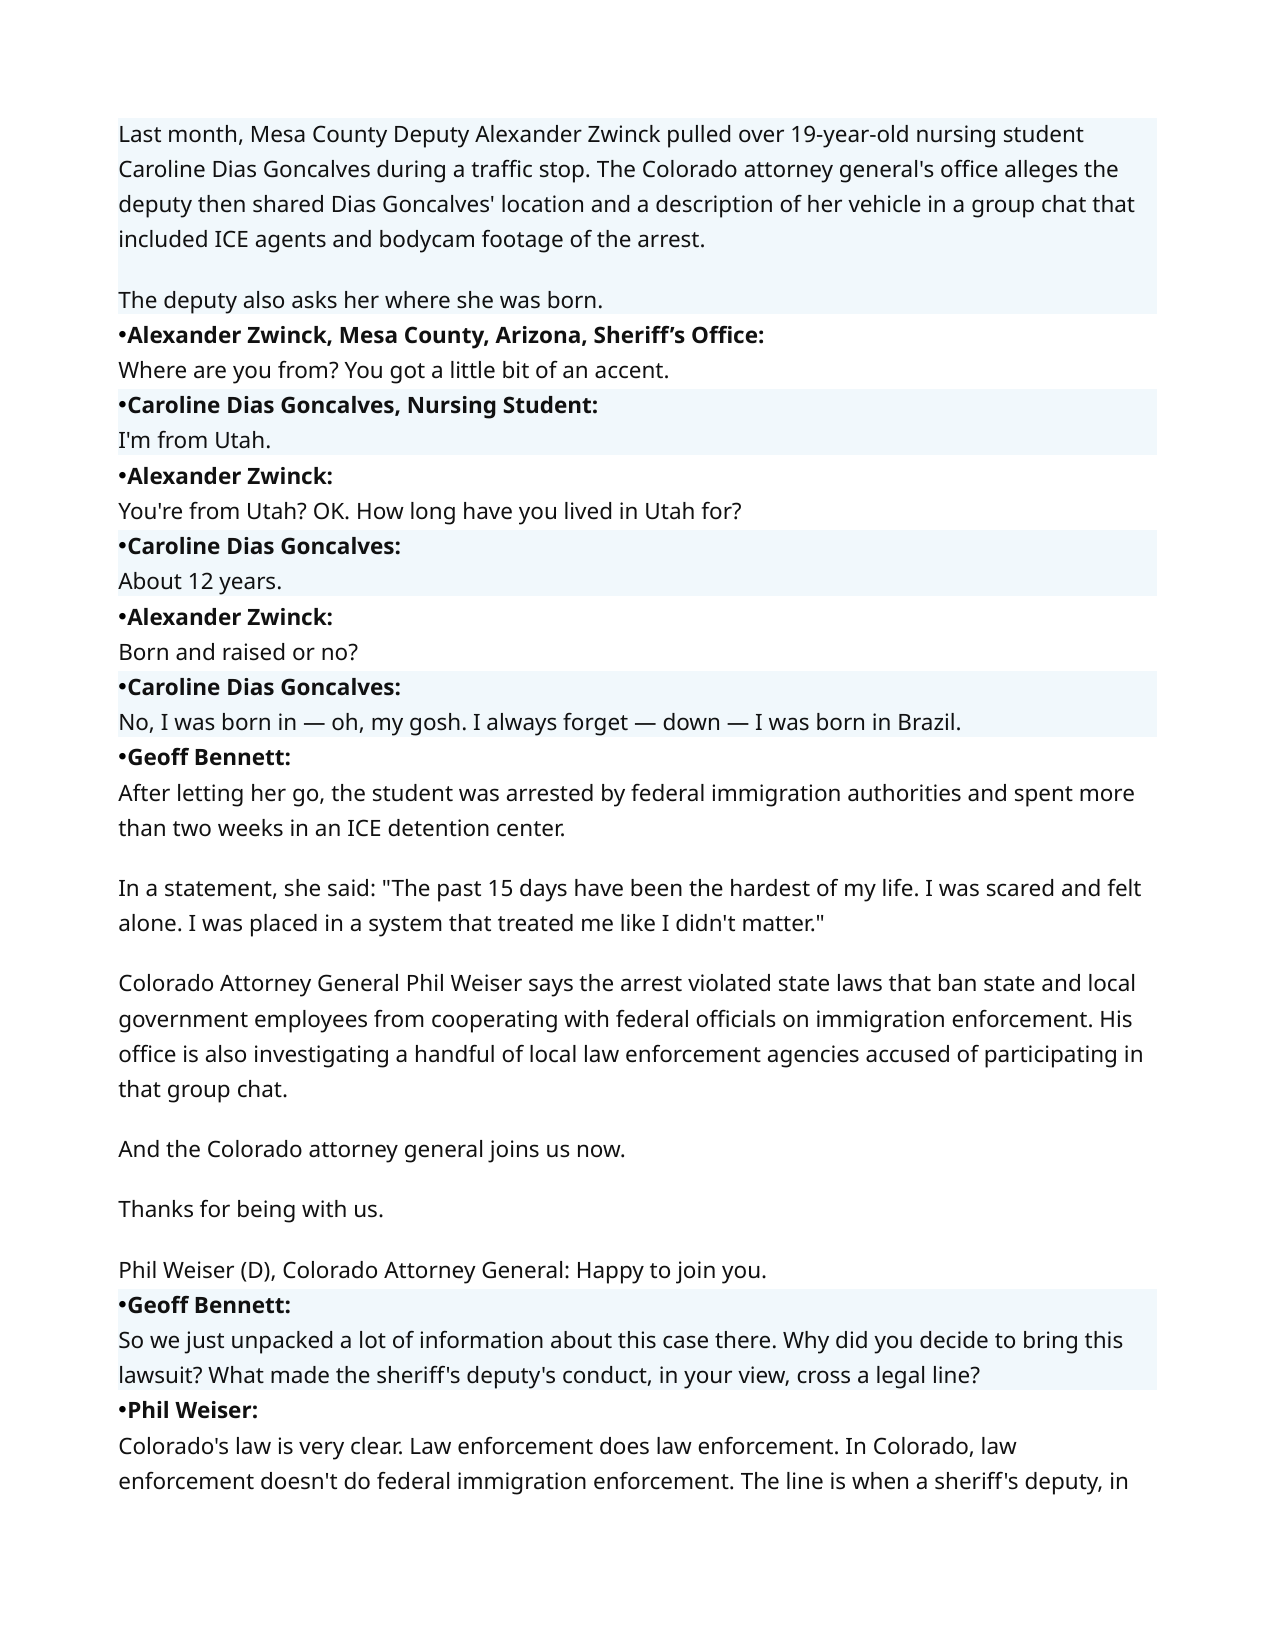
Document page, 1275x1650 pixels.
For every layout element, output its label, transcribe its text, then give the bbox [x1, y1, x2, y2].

list Geoff Bennett: [118, 1289, 1157, 1320]
list The deputy also asks her where she was born. [118, 284, 1157, 314]
list Last month, Mesa County Deputy Alexander Zwinck pulled over 19-year-old nursing student Caroline Dias Goncalves during a traffic stop. The Colorado attorney general's office alleges the deputy then shared Dias Goncalves' location and a description of her vehicle in a group chat that included ICE agents and bodycam footage of the arrest. [118, 118, 1157, 254]
list Colorado Attorney General Phil Weiser says the arrest violated state laws that ban state and local government employees from cooperating with federal officials on immigration enforcement. His office is also investigating a handful of local law enforcement agencies accused of participating in that group chat. [118, 968, 1157, 1104]
list After letting her go, the student was arrested by federal immigration authorities and spent more than two weeks in an ICE detention center. [118, 777, 1157, 843]
list Alexander Zwinck: [118, 460, 1157, 491]
list Alexander Zwinck, Mesa County, Arizona, Sheriff’s Office: [118, 319, 1157, 350]
list Phil Weiser: [118, 1395, 1157, 1425]
list In a statement, she said: "The past 15 days have been the hardest of my life. I was scared and felt alone. I was placed in a system that treated me like I didn't matter." [118, 872, 1157, 938]
list And the Colorado attorney general joins us now. [118, 1133, 1157, 1164]
list Thanks for being with us. [118, 1194, 1157, 1224]
list Phil Weiser (D), Colorado Attorney General: Happy to join you. [118, 1254, 1157, 1284]
list Alexander Zwinck: [118, 601, 1157, 631]
list Colorado's law is very clear. Law enforcement does law enforcement. In Colorado, law enforcement doesn't do federal immigration enforcement. The line is when a sheriff's deputy, in [118, 1430, 1157, 1496]
list Born and raised or no? [118, 636, 1157, 667]
list So we just unpacked a lot of information about this case there. Why did you decide to bring this lawsuit? What made the sheriff's deputy's conduct, in your view, cross a legal line? [118, 1324, 1157, 1390]
list Caroline Dias Goncalves: [118, 530, 1157, 561]
list You're from Utah? OK. How long have you lived in Utah for? [118, 495, 1157, 526]
list Caroline Dias Goncalves, Nursing Student: [118, 389, 1157, 420]
list About 12 years. [118, 566, 1157, 596]
list Caroline Dias Goncalves: [118, 671, 1157, 702]
list Where are you from? You got a little bit of an accent. [118, 354, 1157, 385]
list I'm from Utah. [118, 425, 1157, 455]
list No, I was born in — oh, my gosh. I always forget — down — I was born in Brazil. [118, 706, 1157, 737]
list Geoff Bennett: [118, 742, 1157, 772]
